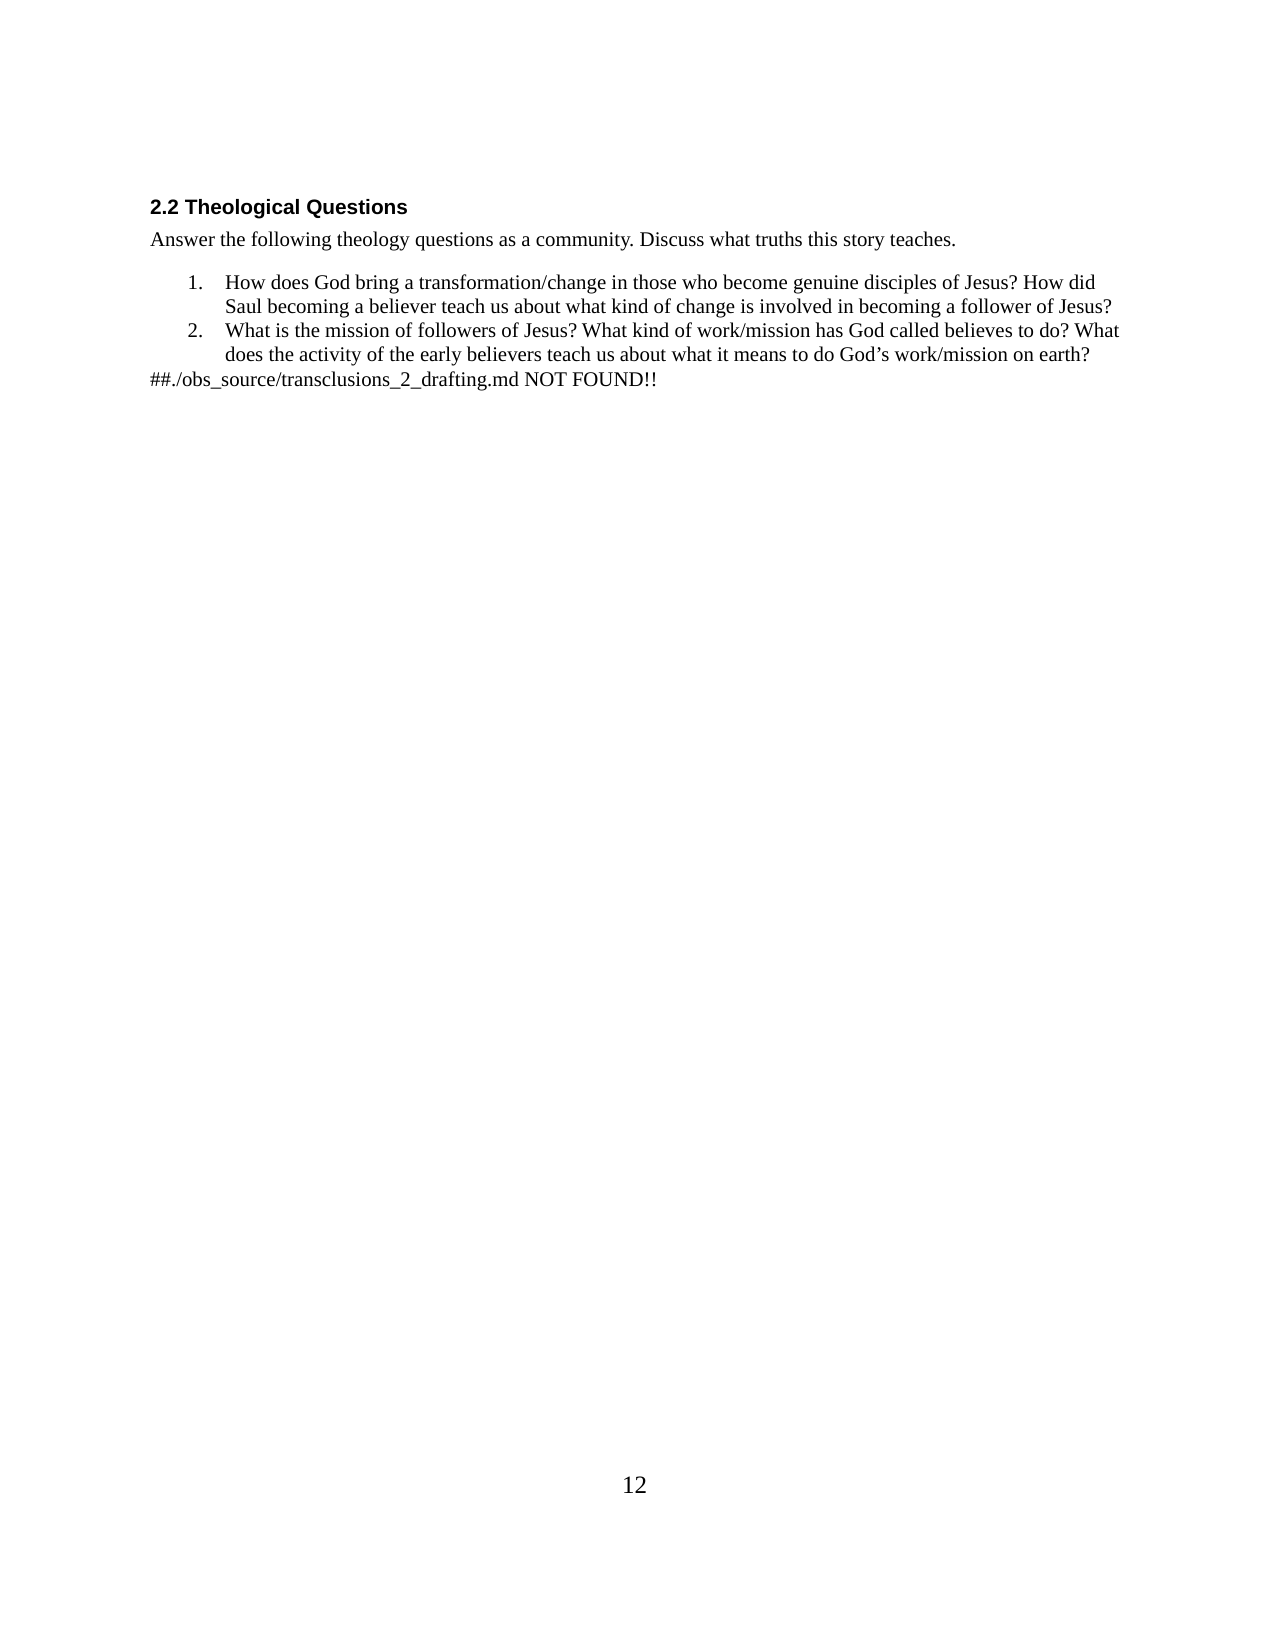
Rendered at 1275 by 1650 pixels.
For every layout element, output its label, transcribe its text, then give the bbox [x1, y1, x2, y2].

text Answer the following theology questions as a community. Discuss what truths this story teaches. [150, 227, 1125, 251]
text ##./obs_source/transclusions_2_drafting.md NOT FOUND!! [150, 366, 1125, 391]
list How does God bring a transformation/change in those who become genuine disciples of Jesus? How did Saul becoming a believer teach us about what kind of change is involved in becoming a follower of Jesus? [187, 270, 1125, 318]
subtitle 2.2 Theological Questions [150, 195, 1125, 219]
list What is the mission of followers of Jesus? What kind of work/mission has God called believes to do? What does the activity of the early believers teach us about what it means to do God’s work/mission on earth? [187, 318, 1125, 366]
